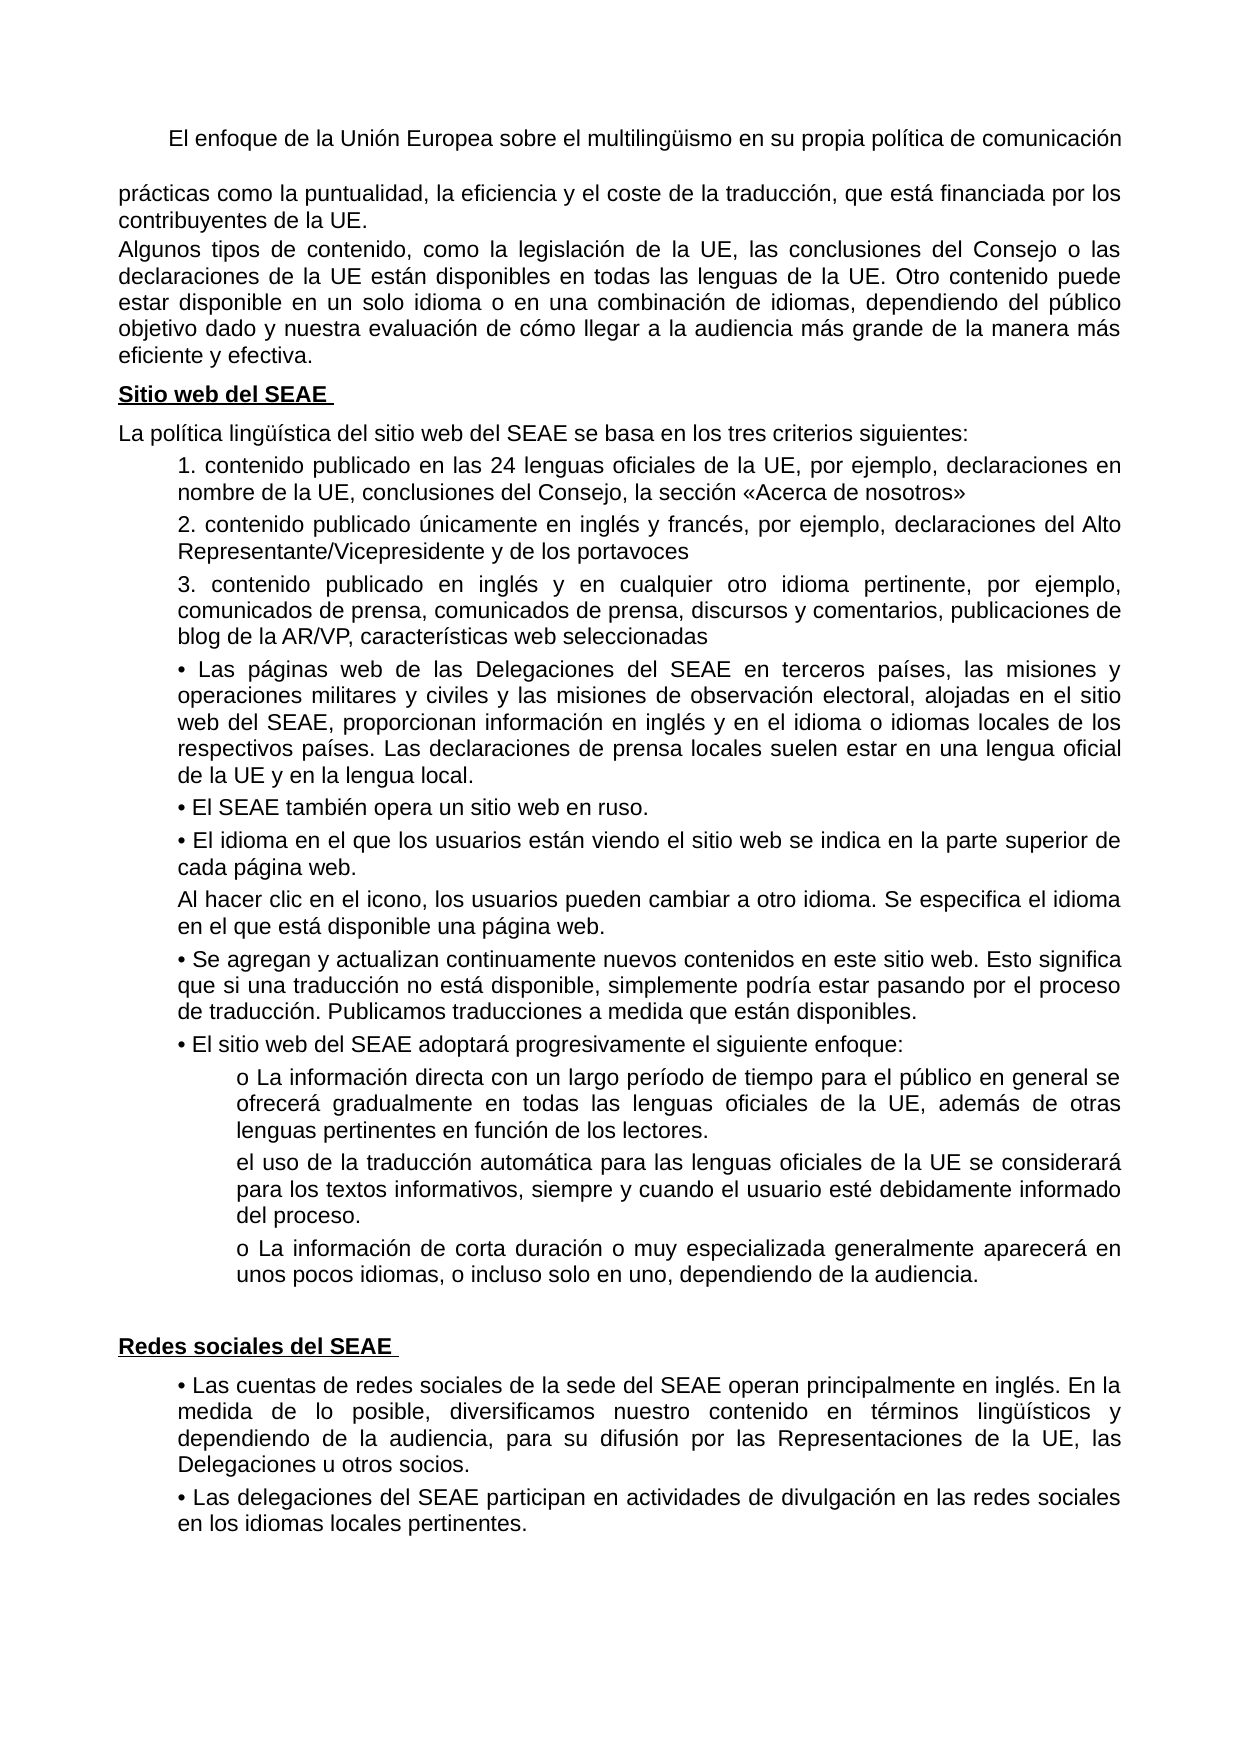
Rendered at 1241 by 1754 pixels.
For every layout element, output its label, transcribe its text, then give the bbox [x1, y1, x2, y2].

text • El idioma en el que los usuarios están viendo el sitio web se indica en la parte superior de cada página web. [177, 827, 1122, 880]
text prácticas como la puntualidad, la eficiencia y el coste de la traducción, que está financiada por los contribuyentes de la UE. [118, 180, 1122, 233]
text • El SEAE también opera un sitio web en ruso. [177, 794, 1122, 821]
text o La información directa con un largo período de tiempo para el público en general se ofrecerá gradualmente en todas las lenguas oficiales de la UE, además de otras lenguas pertinentes en función de los lectores. [236, 1064, 1122, 1143]
text Algunos tipos de contenido, como la legislación de la UE, las conclusiones del Consejo o las declaraciones de la UE están disponibles en todas las lenguas de la UE. Otro contenido puede estar disponible en un solo idioma o en una combinación de idiomas, dependiendo del público objetivo dado y nuestra evaluación de cómo llegar a la audiencia más grande de la manera más eficiente y efectiva. [118, 236, 1122, 368]
text • Se agregan y actualizan continuamente nuevos contenidos en este sitio web. Esto significa que si una traducción no está disponible, simplemente podría estar pasando por el proceso de traducción. Publicamos traducciones a medida que están disponibles. [177, 946, 1122, 1024]
text • El sitio web del SEAE adoptará progresivamente el siguiente enfoque: [177, 1031, 1122, 1057]
text • Las delegaciones del SEAE participan en actividades de divulgación en las redes sociales en los idiomas locales pertinentes. [177, 1484, 1122, 1536]
text 2. contenido publicado únicamente en inglés y francés, por ejemplo, declaraciones del Alto Representante/Vicepresidente y de los portavoces [177, 511, 1122, 564]
text • Las páginas web de las Delegaciones del SEAE en terceros países, las misiones y operaciones militares y civiles y las misiones de observación electoral, alojadas en el sitio web del SEAE, proporcionan información en inglés y en el idioma o idiomas locales de los respectivos países. Las declaraciones de prensa locales suelen estar en una lengua oficial de la UE y en la lengua local. [177, 656, 1122, 788]
text 3. contenido publicado en inglés y en cualquier otro idioma pertinente, por ejemplo, comunicados de prensa, comunicados de prensa, discursos y comentarios, publicaciones de blog de la AR/VP, características web seleccionadas [177, 571, 1122, 650]
subtitle Sitio web del SEAE [118, 381, 1122, 407]
subtitle Redes sociales del SEAE [118, 1333, 1122, 1359]
text o La información de corta duración o muy especializada generalmente aparecerá en unos pocos idiomas, o incluso solo en uno, dependiendo de la audiencia. [236, 1235, 1122, 1288]
text 1. contenido publicado en las 24 lenguas oficiales de la UE, por ejemplo, declaraciones en nombre de la UE, conclusiones del Consejo, la sección «Acerca de nosotros» [177, 452, 1122, 505]
text La política lingüística del sitio web del SEAE se basa en los tres criterios siguientes: [118, 419, 1122, 446]
text Al hacer clic en el icono, los usuarios pueden cambiar a otro idioma. Se especifica el idioma en el que está disponible una página web. [177, 886, 1122, 939]
text • Las cuentas de redes sociales de la sede del SEAE operan principalmente en inglés. En la medida de lo posible, diversificamos nuestro contenido en términos lingüísticos y dependiendo de la audiencia, para su difusión por las Representaciones de la UE, las Delegaciones u otros socios. [177, 1372, 1122, 1477]
text el uso de la traducción automática para las lenguas oficiales de la UE se considerará para los textos informativos, siempre y cuando el usuario esté debidamente informado del proceso. [236, 1149, 1122, 1228]
